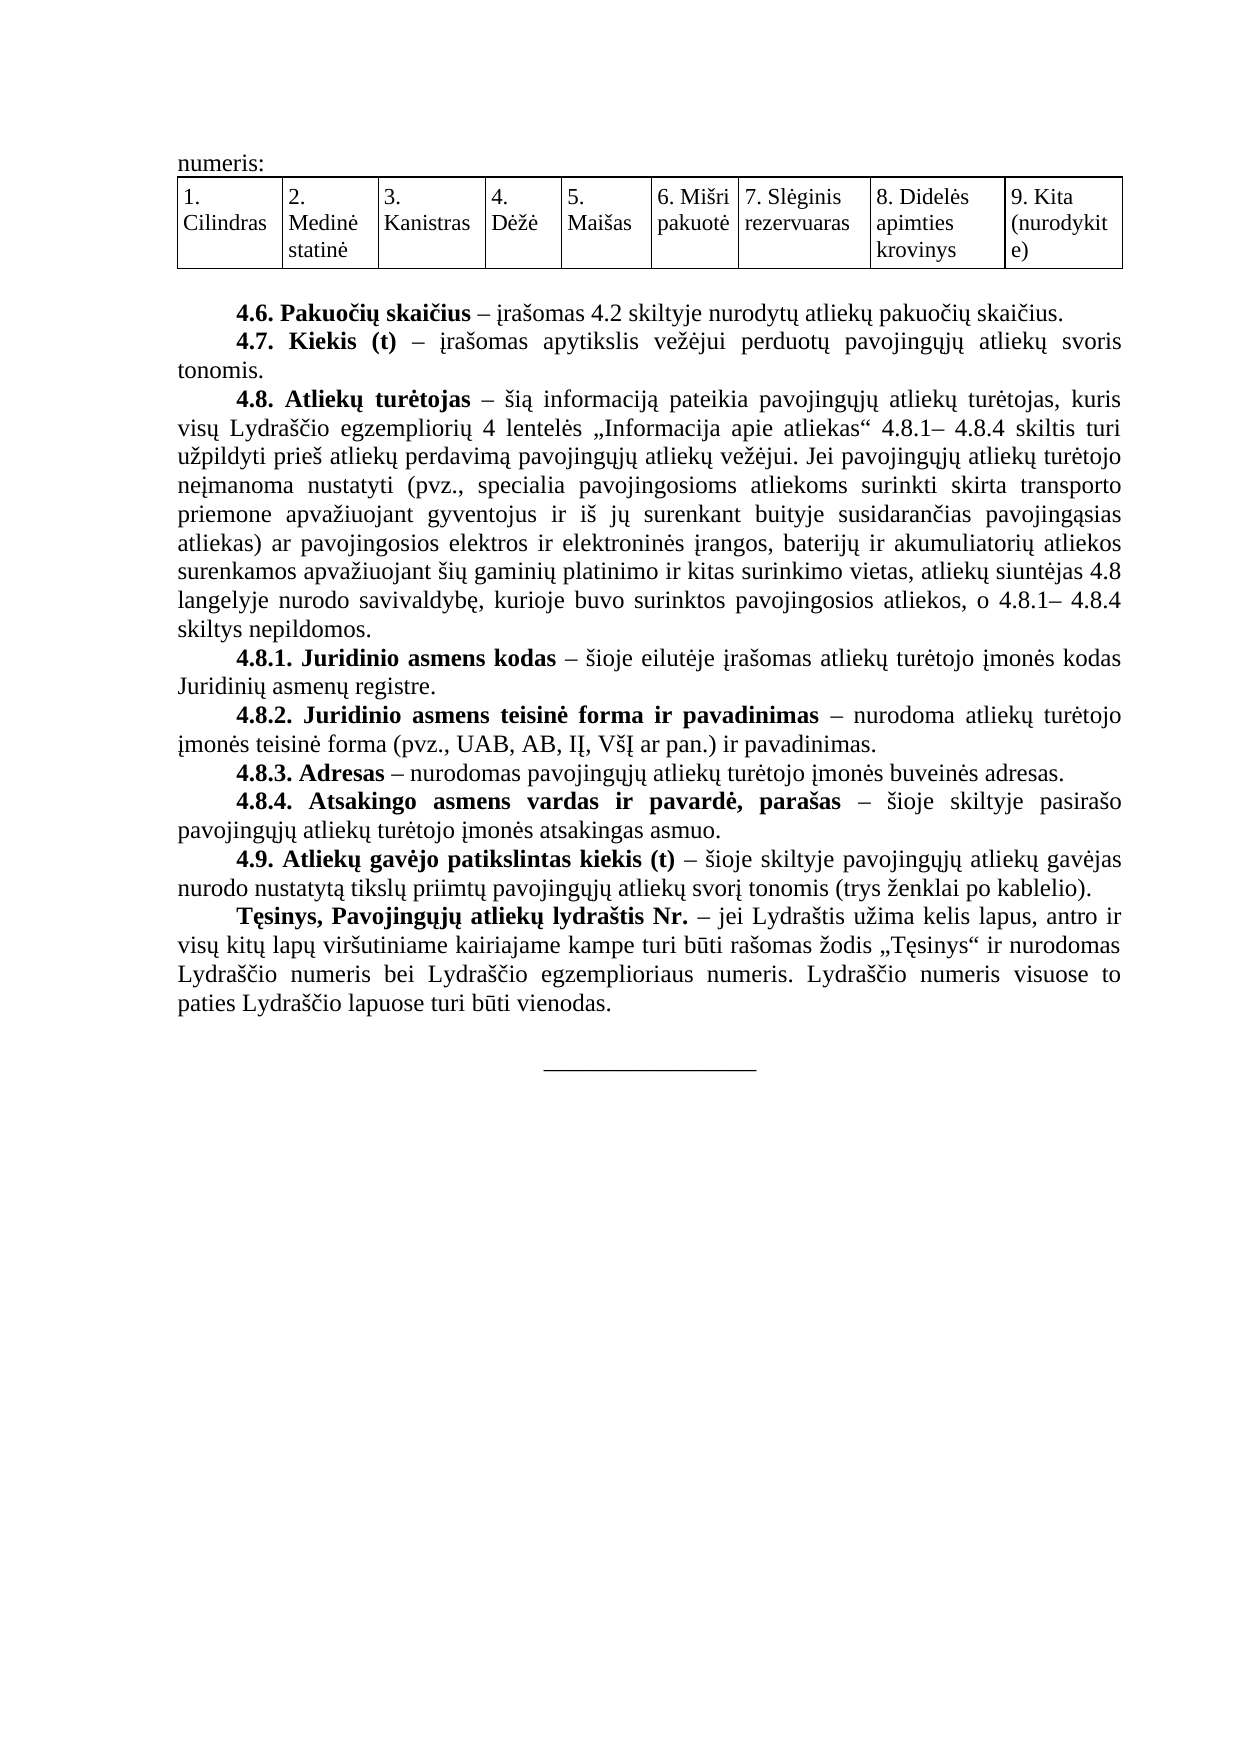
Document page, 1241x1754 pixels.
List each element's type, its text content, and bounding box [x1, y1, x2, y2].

text 4.7. Kiekis (t) – įrašomas apytikslis vežėjui perduotų pavojingųjų atliekų svoris tonomis. [177, 326, 1122, 384]
text 4.6. Pakuočių skaičius – įrašomas 4.2 skiltyje nurodytų atliekų pakuočių skaičius. [177, 298, 1122, 326]
table_header 4. Dėžė [486, 178, 561, 268]
table_header 8. Didelės apimties krovinys [871, 178, 1004, 268]
table_header 6. Mišri pakuotė [652, 178, 738, 268]
text numeris: [177, 148, 1122, 176]
text Tęsinys, Pavojingųjų atliekų lydraštis Nr. – jei Lydraštis užima kelis lapus, antro ir visų kitų lapų viršutiniame kairiajame kampe turi būti rašomas žodis „Tęsinys“ ir nurodomas Lydraščio numeris bei Lydraščio egzemplioriaus numeris. Lydraščio numeris visuose to paties Lydraščio lapuose turi būti vienodas. [177, 901, 1122, 1016]
table_header 2. Medinė statinė [283, 178, 378, 268]
text _________________ [177, 1045, 1122, 1074]
table_header 7. Slėginis rezervuaras [739, 178, 870, 268]
text 4.8.4. Atsakingo asmens vardas ir pavardė, parašas – šioje skiltyje pasirašo pavojingųjų atliekų turėtojo įmonės atsakingas asmuo. [177, 786, 1122, 844]
table_header 3. Kanistras [379, 178, 485, 268]
text 4.9. Atliekų gavėjo patikslintas kiekis (t) – šioje skiltyje pavojingųjų atliekų gavėjas nurodo nustatytą tikslų priimtų pavojingųjų atliekų svorį tonomis (trys ženklai po kablelio). [177, 844, 1122, 901]
table_header 9. Kita (nurodykite) [1006, 178, 1122, 268]
text 4.8.2. Juridinio asmens teisinė forma ir pavadinimas – nurodoma atliekų turėtojo įmonės teisinė forma (pvz., UAB, AB, IĮ, VšĮ ar pan.) ir pavadinimas. [177, 700, 1122, 758]
table_header 5. Maišas [562, 178, 651, 268]
table_header 1. Cilindras [178, 178, 282, 268]
text 4.8.3. Adresas – nurodomas pavojingųjų atliekų turėtojo įmonės buveinės adresas. [177, 758, 1122, 786]
text 4.8. Atliekų turėtojas – šią informaciją pateikia pavojingųjų atliekų turėtojas, kuris visų Lydraščio egzempliorių 4 lentelės „Informacija apie atliekas“ 4.8.1– 4.8.4 skiltis turi užpildyti prieš atliekų perdavimą pavojingųjų atliekų vežėjui. Jei pavojingųjų atliekų turėtojo neįmanoma nustatyti (pvz., specialia pavojingosioms atliekoms surinkti skirta transporto priemone apvažiuojant gyventojus ir iš jų surenkant buityje susidarančias pavojingąsias atliekas) ar pavojingosios elektros ir elektroninės įrangos, baterijų ir akumuliatorių atliekos surenkamos apvažiuojant šių gaminių platinimo ir kitas surinkimo vietas, atliekų siuntėjas 4.8 langelyje nurodo savivaldybę, kurioje buvo surinktos pavojingosios atliekos, o 4.8.1– 4.8.4 skiltys nepildomos. [177, 384, 1122, 643]
text 4.8.1. Juridinio asmens kodas – šioje eilutėje įrašomas atliekų turėtojo įmonės kodas Juridinių asmenų registre. [177, 643, 1122, 700]
